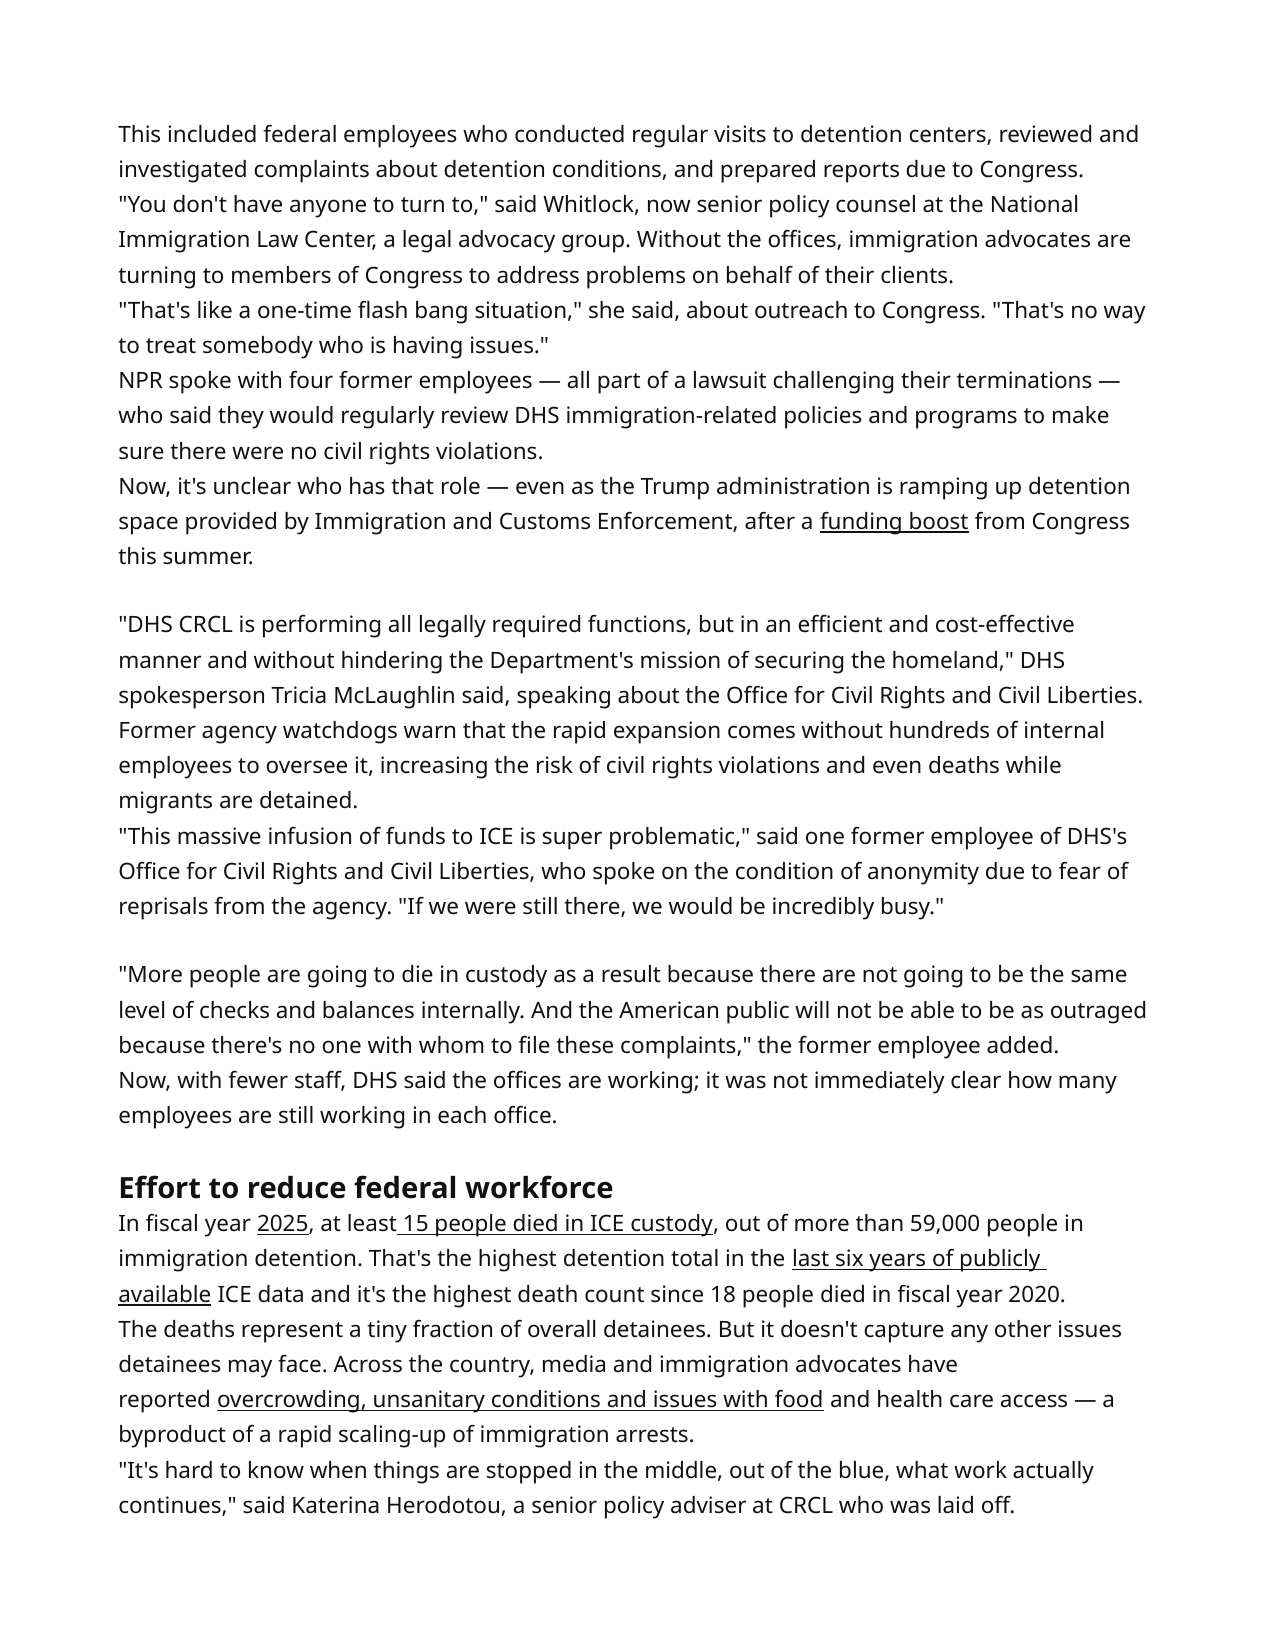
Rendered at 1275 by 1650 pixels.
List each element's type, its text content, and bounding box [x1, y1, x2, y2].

text "More people are going to die in custody as a result because there are not going to be the same level of checks and balances internally. And the American public will not be able to be as outraged because there's no one with whom to file these complaints," the former employee added. [118, 959, 1157, 1060]
text NPR spoke with four former employees — all part of a lawsuit challenging their terminations — who said they would regularly review DHS immigration-related policies and programs to make sure there were no civil rights violations. [118, 364, 1157, 466]
text Now, with fewer staff, DHS said the offices are working; it was not immediately clear how many employees are still working in each office. [118, 1064, 1157, 1130]
subtitle Effort to reduce federal workforce [118, 1168, 1157, 1207]
text The deaths represent a tiny fraction of overall detainees. But it doesn't capture any other issues detainees may face. Across the country, media and immigration advocates have reported overcrowding, unsanitary conditions and issues with food and health care access — a byproduct of a rapid scaling-up of immigration arrests. [118, 1313, 1157, 1449]
text "That's like a one-time flash bang situation," she said, about outreach to Congress. "That's no way to treat somebody who is having issues." [118, 294, 1157, 360]
text "It's hard to know when things are stopped in the middle, out of the blue, what work actually continues," said Katerina Herodotou, a senior policy adviser at CRCL who was laid off. [118, 1454, 1157, 1520]
text "You don't have anyone to turn to," said Whitlock, now senior policy counsel at the National Immigration Law Center, a legal advocacy group. Without the offices, immigration advocates are turning to members of Congress to address problems on behalf of their clients. [118, 188, 1157, 289]
text This included federal employees who conducted regular visits to detention centers, reviewed and investigated complaints about detention conditions, and prepared reports due to Congress. [118, 118, 1157, 184]
text In fiscal year 2025, at least 15 people died in ICE custody, out of more than 59,000 people in immigration detention. That's the highest detention total in the last six years of publicly available ICE data and it's the highest death count since 18 people died in fiscal year 2020. [118, 1207, 1157, 1308]
text Now, it's unclear who has that role — even as the Trump administration is ramping up detention space provided by Immigration and Customs Enforcement, after a funding boost from Congress this summer. [118, 470, 1157, 571]
text Former agency watchdogs warn that the rapid expansion comes without hundreds of internal employees to oversee it, increasing the risk of civil rights violations and even deaths while migrants are detained. [118, 714, 1157, 816]
text "This massive infusion of funds to ICE is super problematic," said one former employee of DHS's Office for Civil Rights and Civil Liberties, who spoke on the condition of anonymity due to fear of reprisals from the agency. "If we were still there, we would be incredibly busy." [118, 820, 1157, 921]
text "DHS CRCL is performing all legally required functions, but in an efficient and cost-effective manner and without hindering the Department's mission of securing the homeland," DHS spokesperson Tricia McLaughlin said, speaking about the Office for Civil Rights and Civil Liberties. [118, 609, 1157, 710]
